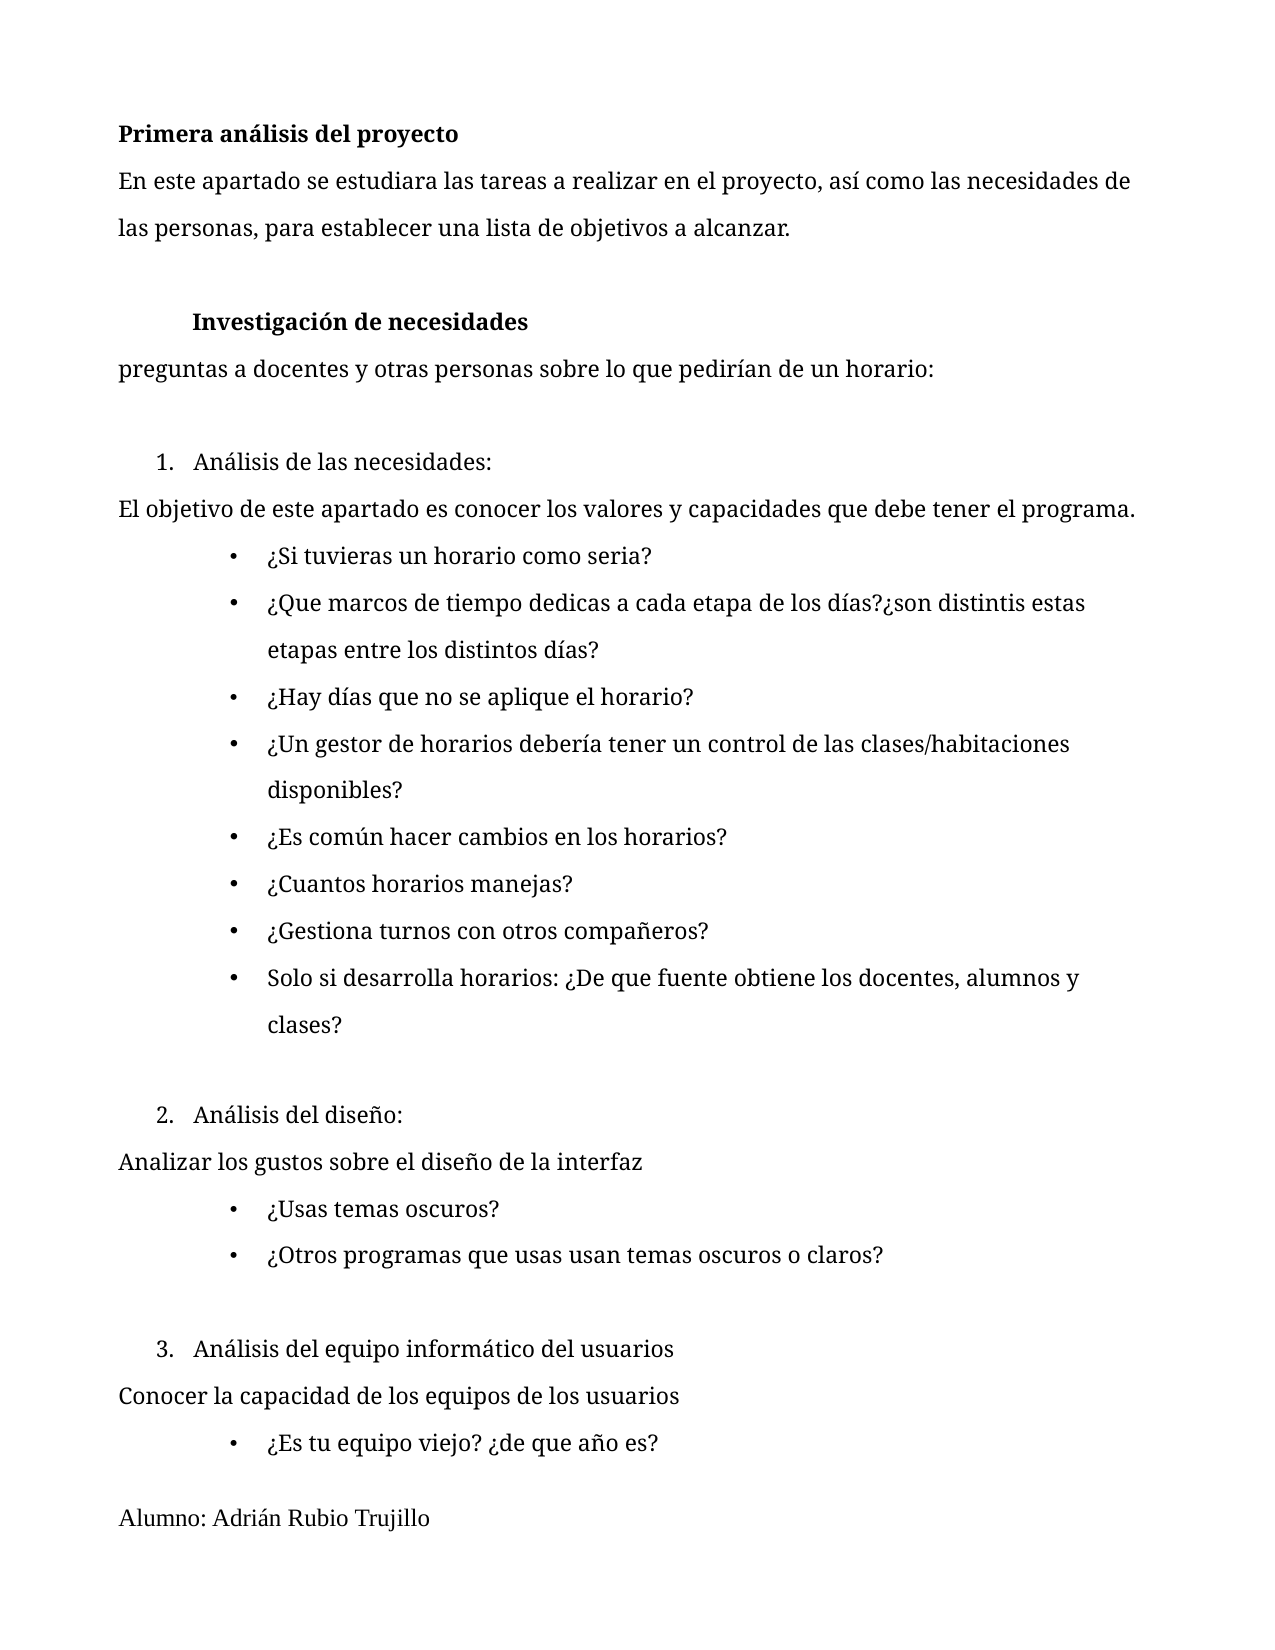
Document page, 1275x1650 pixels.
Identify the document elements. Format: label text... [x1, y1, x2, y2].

text Investigación de necesidades [118, 306, 1157, 337]
text El objetivo de este apartado es conocer los valores y capacidades que debe tener el programa. [118, 493, 1157, 524]
text preguntas a docentes y otras personas sobre lo que pedirían de un horario: [118, 352, 1157, 384]
text En este apartado se estudiara las tareas a realizar en el proyecto, así como las necesidades de las personas, para establecer una lista de objetivos a alcanzar. [118, 165, 1157, 243]
list ¿Un gestor de horarios debería tener un control de las clases/habitaciones disponibles? [229, 727, 1157, 806]
list Análisis de las necesidades: [156, 446, 1157, 477]
text Primera análisis del proyecto [118, 118, 1157, 149]
list Análisis del diseño: [156, 1099, 1157, 1130]
list ¿Si tuvieras un horario como seria? [229, 540, 1157, 571]
list ¿Otros programas que usas usan temas oscuros o claros? [229, 1239, 1157, 1271]
text Analizar los gustos sobre el diseño de la interfaz [118, 1146, 1157, 1177]
list ¿Hay días que no se aplique el horario? [229, 681, 1157, 712]
list ¿Gestiona turnos con otros compañeros? [229, 915, 1157, 946]
text Conocer la capacidad de los equipos de los usuarios [118, 1380, 1157, 1411]
list ¿Usas temas oscuros? [229, 1192, 1157, 1224]
list ¿Es tu equipo viejo? ¿de que año es? [229, 1427, 1157, 1458]
list ¿Que marcos de tiempo dedicas a cada etapa de los días?¿son distintis estas etapas entre los distintos días? [229, 587, 1157, 665]
list Análisis del equipo informático del usuarios [156, 1333, 1157, 1364]
list ¿Cuantos horarios manejas? [229, 868, 1157, 899]
list ¿Es común hacer cambios en los horarios? [229, 821, 1157, 852]
list Solo si desarrolla horarios: ¿De que fuente obtiene los docentes, alumnos y clases? [229, 962, 1157, 1040]
